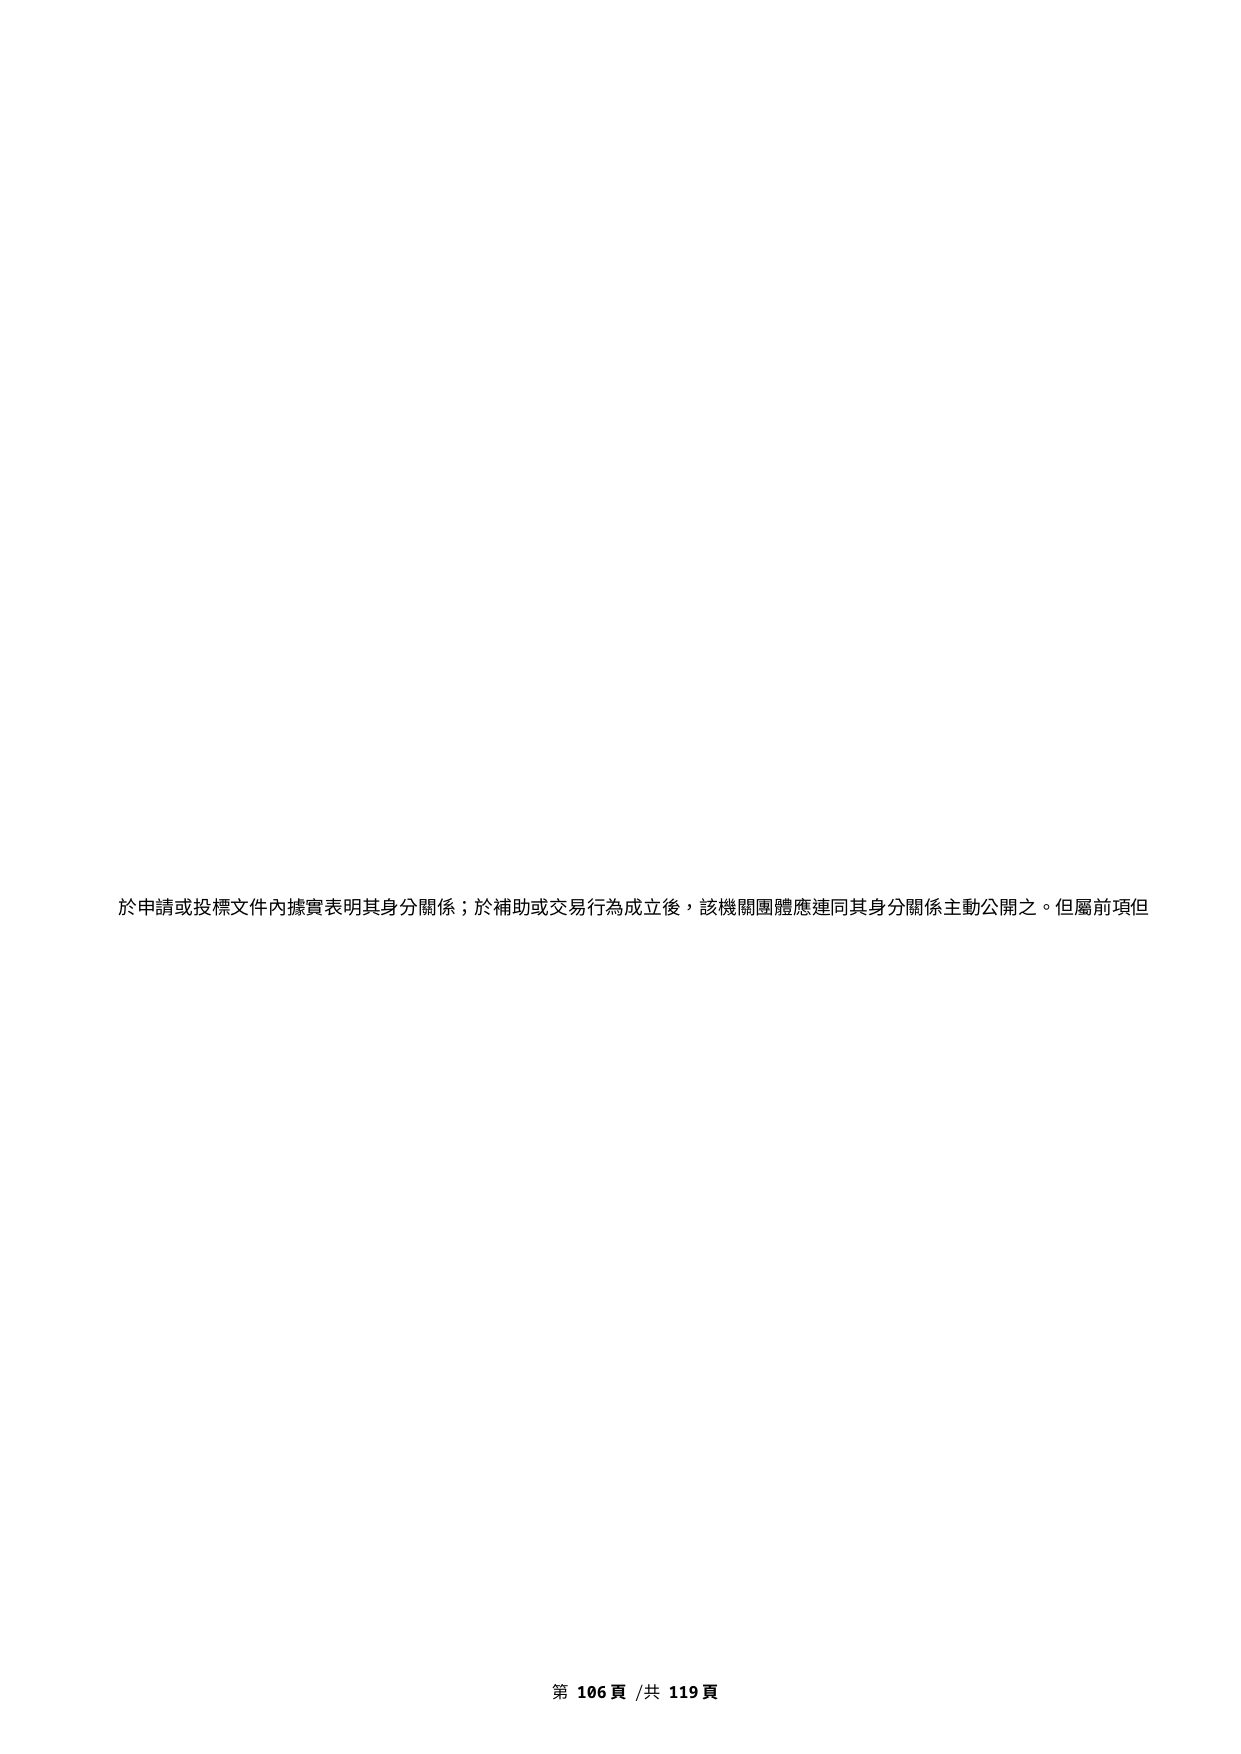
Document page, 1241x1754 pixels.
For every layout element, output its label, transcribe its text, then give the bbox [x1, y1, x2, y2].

text 於申請或投標文件內據實表明其身分關係；於補助或交易行為成立後，該機關團體應連同其身分關係主動公開之。但屬前項但 [118, 865, 1152, 927]
